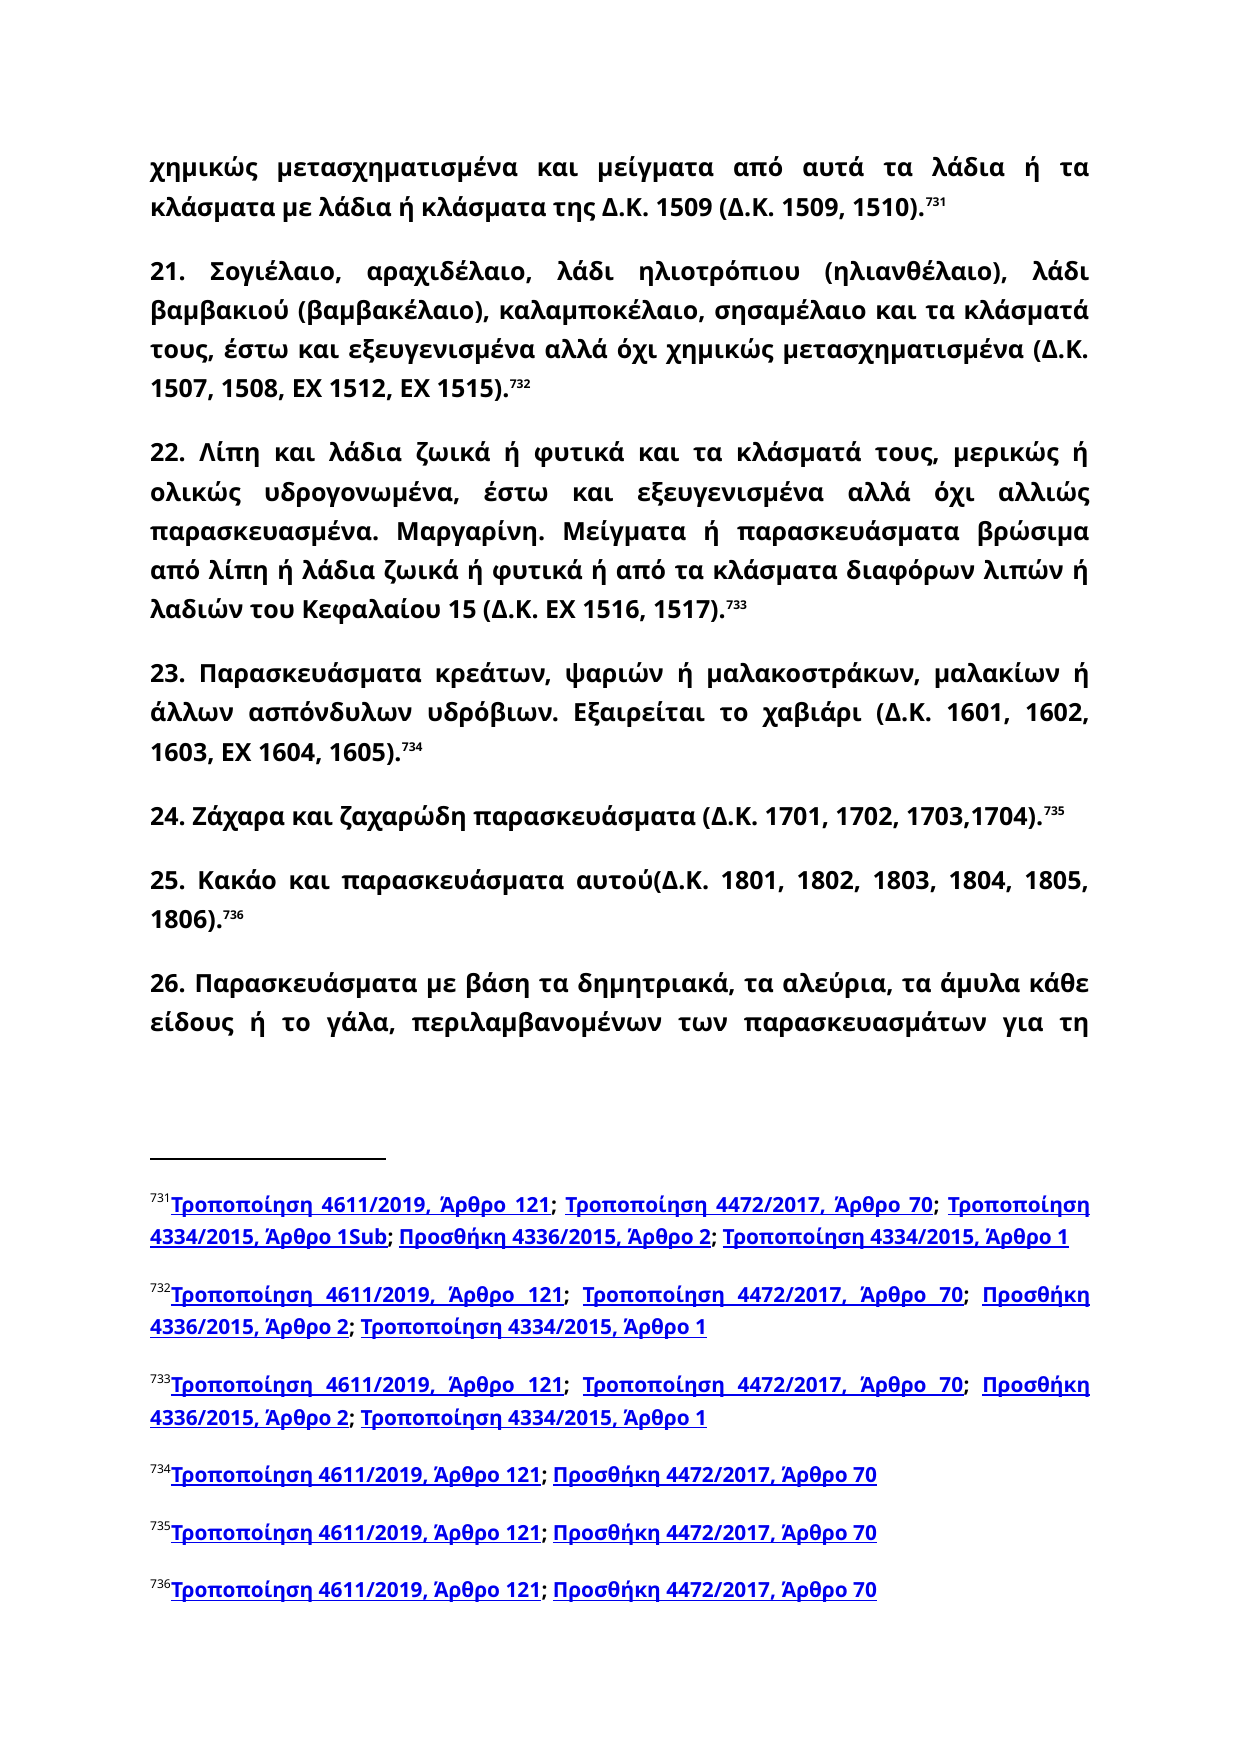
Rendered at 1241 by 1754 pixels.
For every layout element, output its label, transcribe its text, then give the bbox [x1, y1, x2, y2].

text 21. Σογιέλαιο, αραχιδέλαιο, λάδι ηλιοτρόπιου (ηλιανθέλαιο), λάδι βαμβακιού (βαμβακέλαιο), καλαμποκέλαιο, σησαμέλαιο και τα κλάσματά τους, έστω και εξευγενισμένα αλλά όχι χημικώς μετασχηματισμένα (Δ.Κ. 1507, 1508, ΕΧ 1512, ΕΧ 1515). [150, 253, 1090, 405]
text Τροποποίηση 4611/2019, Άρθρο 121; Προσθήκη 4472/2017, Άρθρο 70 [150, 1460, 1090, 1489]
text χημικώς μετασχηματισμένα και μείγματα από αυτά τα λάδια ή τα κλάσματα με λάδια ή κλάσματα της Δ.Κ. 1509 (Δ.Κ. 1509, 1510). [150, 150, 1090, 223]
text 22. Λίπη και λάδια ζωικά ή φυτικά και τα κλάσματά τους, μερικώς ή ολικώς υδρογονωμένα, έστω και εξευγενισμένα αλλά όχι αλλιώς παρασκευασμένα. Μαργαρίνη. Μείγματα ή παρασκευάσματα βρώσιμα από λίπη ή λάδια ζωικά ή φυτικά ή από τα κλάσματα διαφόρων λιπών ή λαδιών του Κεφαλαίου 15 (Δ.Κ. ΕΧ 1516, 1517). [150, 435, 1090, 626]
text 23. Παρασκευάσματα κρεάτων, ψαριών ή μαλακοστράκων, μαλακίων ή άλλων ασπόνδυλων υδρόβιων. Εξαιρείται το χαβιάρι (Δ.Κ. 1601, 1602, 1603, ΕΧ 1604, 1605). [150, 656, 1090, 768]
text 24. Ζάχαρα και ζαχαρώδη παρασκευάσματα (Δ.Κ. 1701, 1702, 1703,1704). [150, 798, 1090, 832]
text Τροποποίηση 4611/2019, Άρθρο 121; Προσθήκη 4472/2017, Άρθρο 70 [150, 1518, 1090, 1546]
text Τροποποίηση 4611/2019, Άρθρο 121; Τροποποίηση 4472/2017, Άρθρο 70; Προσθήκη 4336/2015, Άρθρο 2; Τροποποίηση 4334/2015, Άρθρο 1 [150, 1370, 1090, 1431]
text 25. Κακάο και παρασκευάσματα αυτού(Δ.Κ. 1801, 1802, 1803, 1804, 1805, 1806). [150, 862, 1090, 936]
text Τροποποίηση 4611/2019, Άρθρο 121; Τροποποίηση 4472/2017, Άρθρο 70; Προσθήκη 4336/2015, Άρθρο 2; Τροποποίηση 4334/2015, Άρθρο 1 [150, 1280, 1090, 1341]
text Τροποποίηση 4611/2019, Άρθρο 121; Προσθήκη 4472/2017, Άρθρο 70 [150, 1576, 1090, 1604]
text 26. Παρασκευάσματα με βάση τα δημητριακά, τα αλεύρια, τα άμυλα κάθε είδους ή το γάλα, περιλαμβανομένων των παρασκευασμάτων για τη [150, 966, 1090, 1039]
text Τροποποίηση 4611/2019, Άρθρο 121; Τροποποίηση 4472/2017, Άρθρο 70; Τροποποίηση 4334/2015, Άρθρο 1Sub; Προσθήκη 4336/2015, Άρθρο 2; Τροποποίηση 4334/2015, Άρθρο 1 [150, 1190, 1090, 1251]
